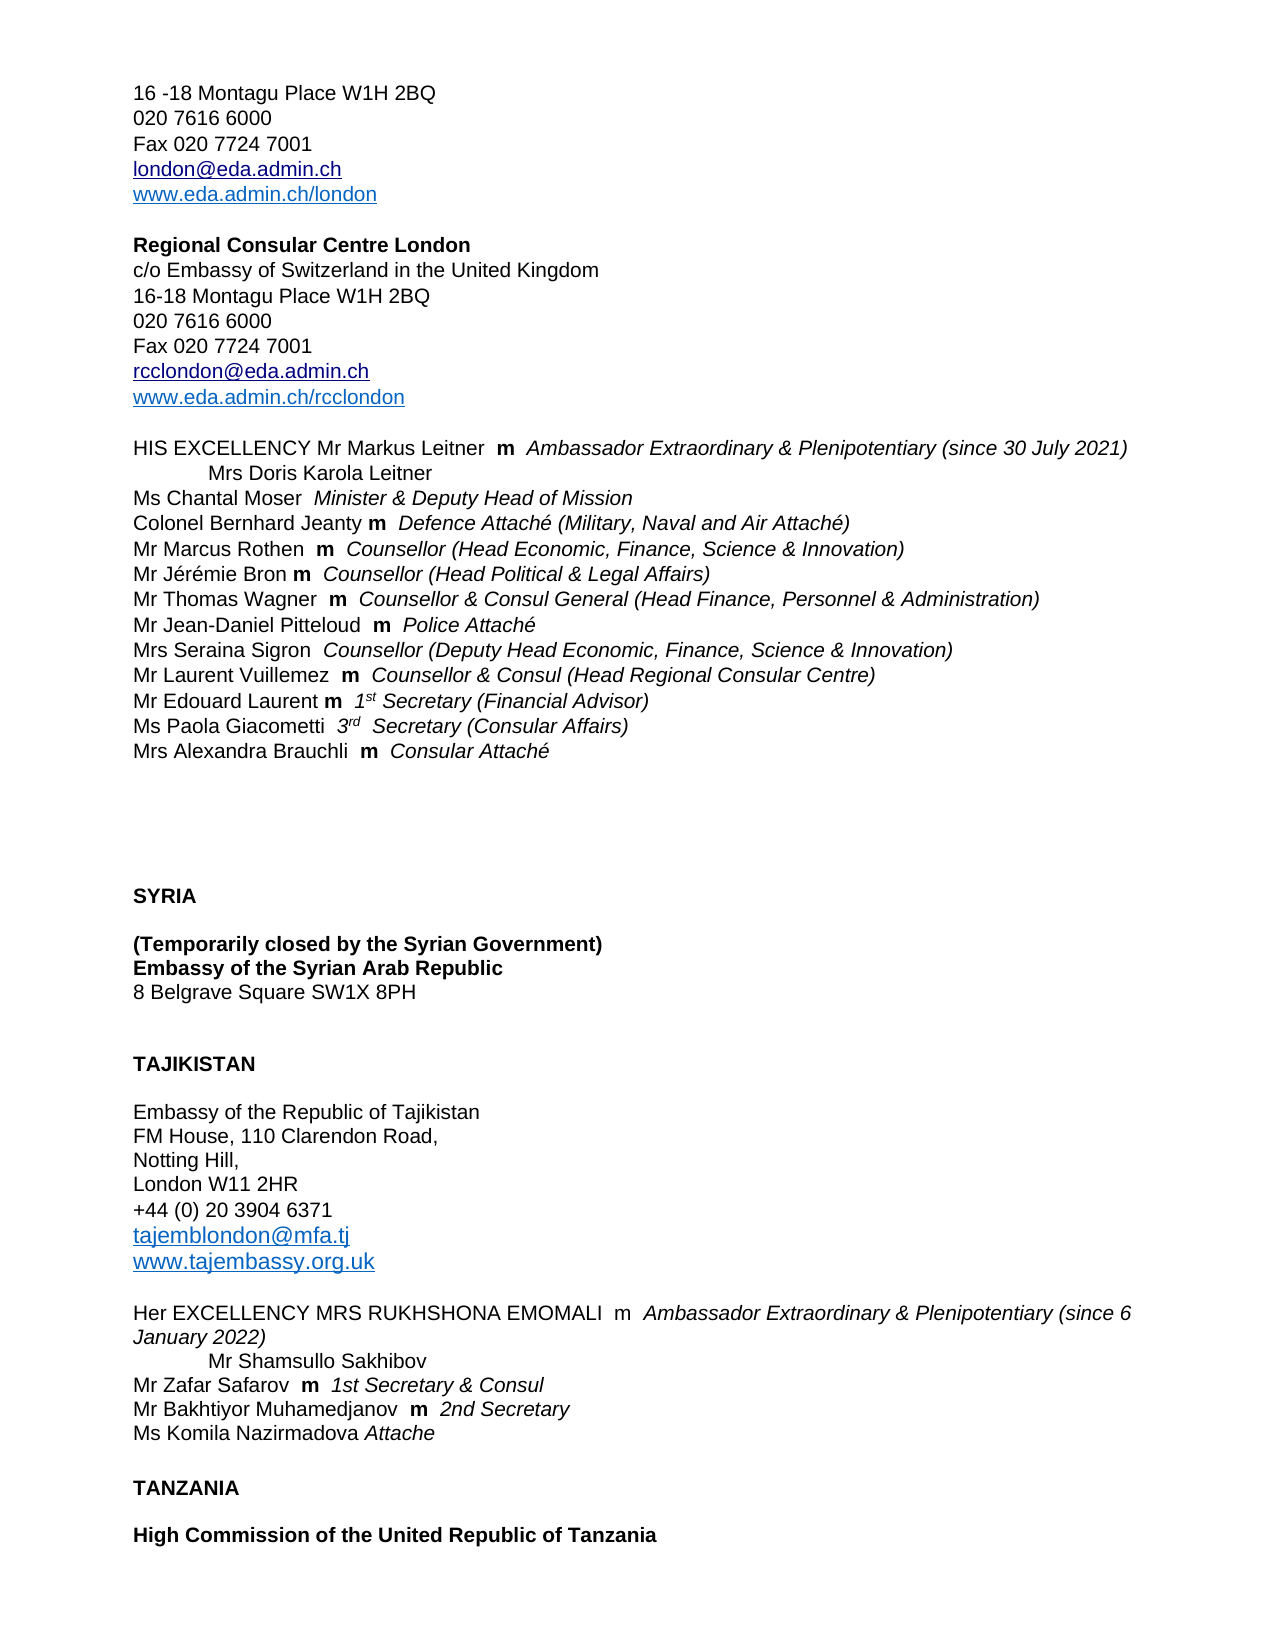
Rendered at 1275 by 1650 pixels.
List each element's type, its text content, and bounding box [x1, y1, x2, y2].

text Mr Marcus Rothen m Counsellor (Head Economic, Finance, Science & Innovation) [133, 537, 1181, 561]
text HIS EXCELLENCY Mr Markus Leitner m Ambassador Extraordinary & Plenipotentiary (since 30 July 2021) [133, 435, 1181, 459]
text Fax 020 7724 7001 [133, 132, 1181, 156]
text Mr Jean-Daniel Pitteloud m Police Attaché [133, 612, 1181, 636]
text 8 Belgrave Square SW1X 8PH [133, 980, 1181, 1004]
text Notting Hill, [133, 1148, 1181, 1172]
text Mrs Seraina Sigron Counsellor (Deputy Head Economic, Finance, Science & Innovation) [133, 638, 1181, 662]
text c/o Embassy of Switzerland in the United Kingdom [133, 258, 1181, 282]
text Mrs Alexandra Brauchli m Consular Attaché [133, 739, 1181, 763]
text Fax 020 7724 7001 [133, 334, 1181, 358]
text 16-18 Montagu Place W1H 2BQ [133, 283, 1181, 307]
text Mr Bakhtiyor Muhamedjanov m 2nd Secretary [133, 1397, 1181, 1421]
text FM House, 110 Clarendon Road, [133, 1124, 1181, 1148]
text Mr Jérémie Bron m Counsellor (Head Political & Legal Affairs) [133, 562, 1181, 586]
text www.eda.admin.ch/london [133, 182, 1181, 206]
text London W11 2HR [133, 1172, 1181, 1196]
text Mr Laurent Vuillemez m Counsellor & Consul (Head Regional Consular Centre) [133, 663, 1181, 687]
text Embassy of the Republic of Tajikistan [133, 1100, 1181, 1124]
text Ms Komila Nazirmadova Attache [133, 1421, 1181, 1445]
text 020 7616 6000 [133, 106, 1181, 130]
text TANZANIA [133, 1475, 1181, 1499]
subtitle SYRIA [133, 884, 1181, 908]
text (Temporarily closed by the Syrian Government) [133, 932, 1181, 956]
text www.tajembassy.org.uk [133, 1248, 1181, 1275]
text www.eda.admin.ch/rcclondon [133, 385, 1181, 409]
text 16 -18 Montagu Place W1H 2BQ [133, 81, 1181, 105]
text Ms Paola Giacometti 3rd Secretary (Consular Affairs) [133, 714, 1181, 738]
text tajemblondon@mfa.tj [133, 1222, 1181, 1248]
text Mrs Doris Karola Leitner [133, 461, 1181, 484]
text rcclondon@eda.admin.ch [133, 359, 1181, 383]
text Mr Thomas Wagner m Counsellor & Consul General (Head Finance, Personnel & Administration) [133, 587, 1181, 611]
text High Commission of the United Republic of Tanzania [133, 1523, 1181, 1547]
text TAJIKISTAN [133, 1052, 1181, 1076]
text Ms Chantal Moser Minister & Deputy Head of Mission [133, 486, 1181, 510]
text +44 (0) 20 3904 6371 [133, 1196, 1181, 1222]
text Mr Edouard Laurent m 1st Secretary (Financial Advisor) [133, 688, 1181, 712]
text Mr Zafar Safarov m 1st Secretary & Consul [133, 1373, 1181, 1397]
text Regional Consular Centre London [133, 233, 1181, 257]
text Her EXCELLENCY MRS RUKHSHONA EMOMALI m Ambassador Extraordinary & Plenipotentiary (since 6 January 2022) [133, 1301, 1181, 1349]
text Colonel Bernhard Jeanty m Defence Attaché (Military, Naval and Air Attaché) [133, 511, 1181, 535]
text Embassy of the Syrian Arab Republic [133, 956, 1181, 980]
text 020 7616 6000 [133, 309, 1181, 333]
text london@eda.admin.ch [133, 157, 1181, 181]
text Mr Shamsullo Sakhibov [133, 1349, 1181, 1373]
